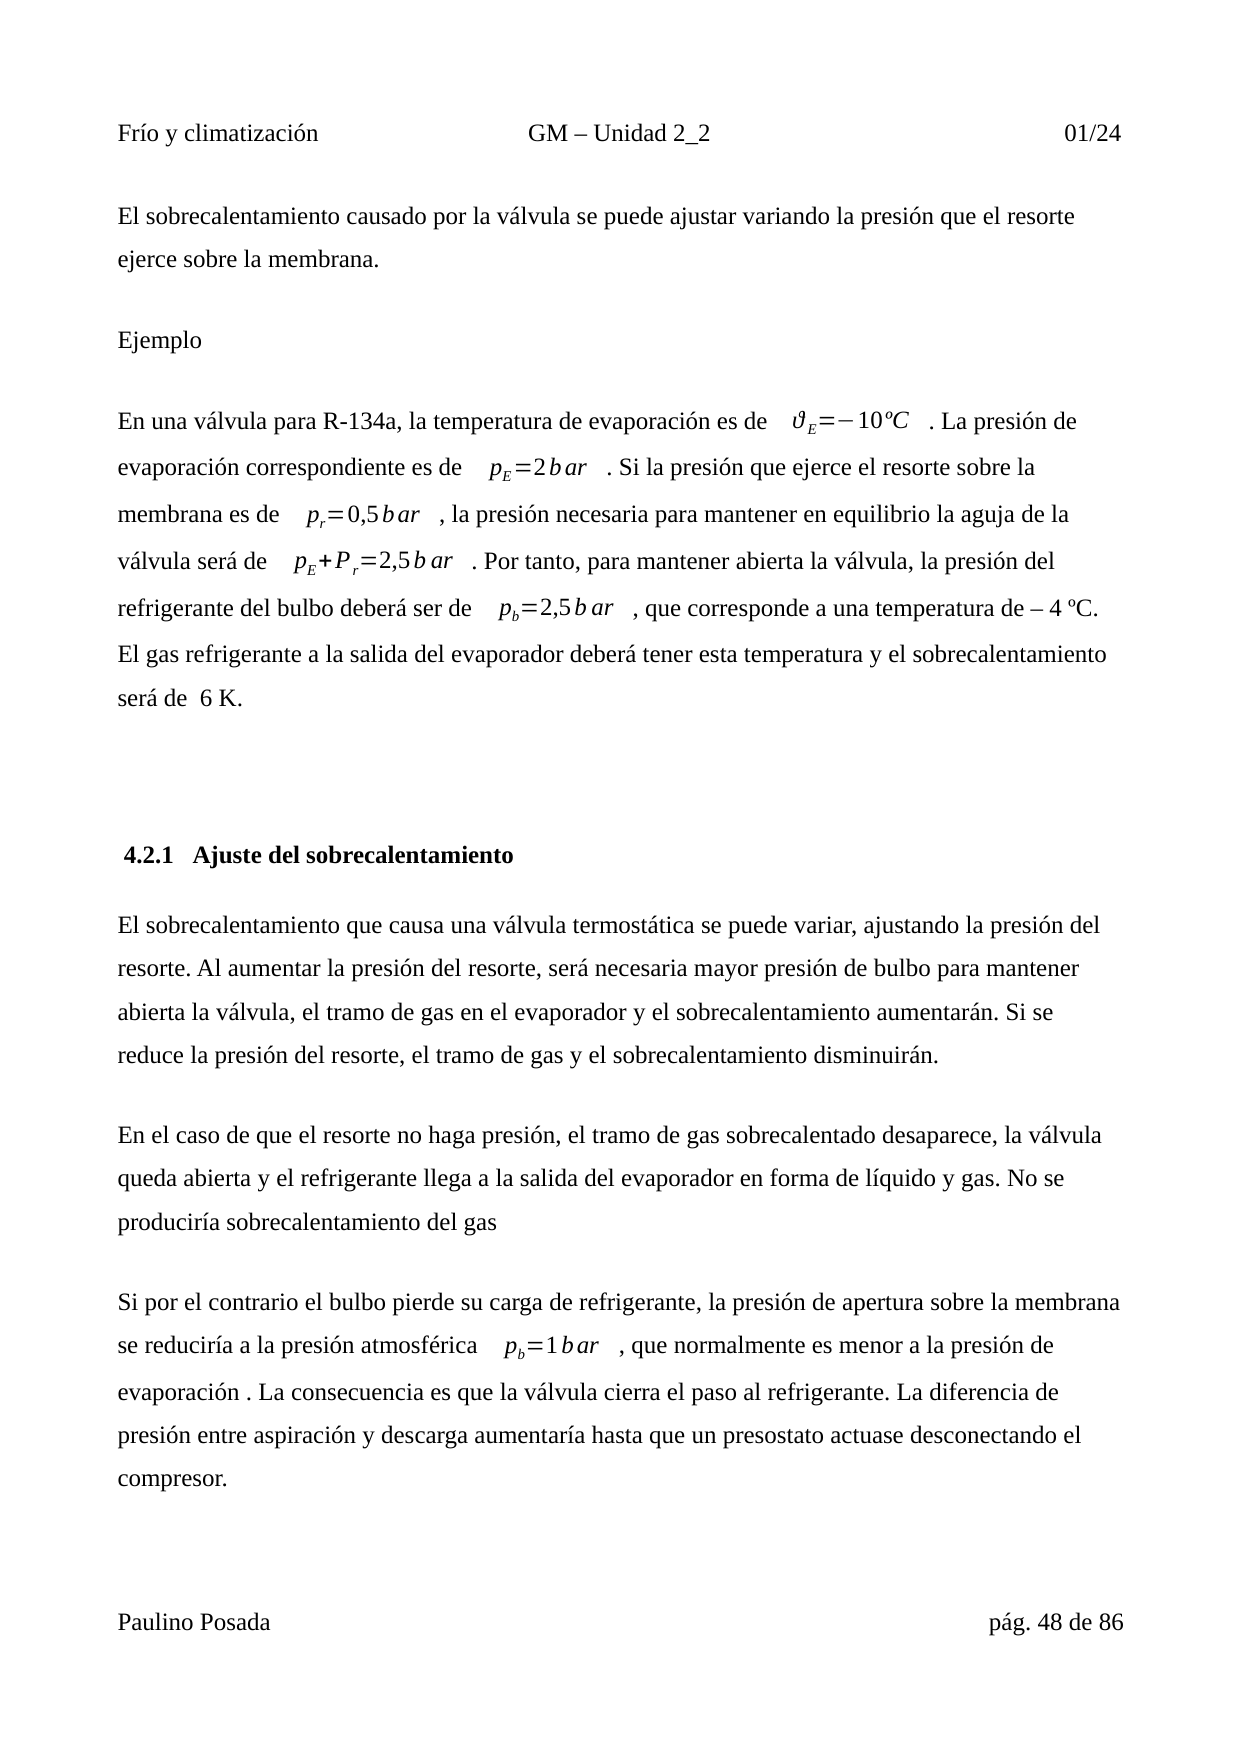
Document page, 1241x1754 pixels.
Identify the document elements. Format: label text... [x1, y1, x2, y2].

text Si por el contrario el bulbo pierde su carga de refrigerante, la presión de apertura sobre la membrana se reduciría a la presión atmosférica , que normalmente es menor a la presión de evaporación . La consecuencia es que la válvula cierra el paso al refrigerante. La diferencia de presión entre aspiración y descarga aumentaría hasta que un presostato actuase desconectando el compresor. [117, 1287, 1123, 1492]
text Ejemplo [117, 325, 1123, 354]
text El sobrecalentamiento causado por la válvula se puede ajustar variando la presión que el resorte ejerce sobre la membrana. [117, 201, 1123, 273]
text En el caso de que el resorte no haga presión, el tramo de gas sobrecalentado desaparece, la válvula queda abierta y el refrigerante llega a la salida del evaporador en forma de líquido y gas. No se produciría sobrecalentamiento del gas [117, 1120, 1123, 1235]
text El sobrecalentamiento que causa una válvula termostática se puede variar, ajustando la presión del resorte. Al aumentar la presión del resorte, será necesaria mayor presión de bulbo para mantener abierta la válvula, el tramo de gas en el evaporador y el sobrecalentamiento aumentarán. Si se reduce la presión del resorte, el tramo de gas y el sobrecalentamiento disminuirán. [117, 910, 1123, 1068]
text En una válvula para R-134a, la temperatura de evaporación es de . La presión de evaporación correspondiente es de . Si la presión que ejerce el resorte sobre la membrana es de , la presión necesaria para mantener en equilibrio la aguja de la válvula será de . Por tanto, para mantener abierta la válvula, la presión del refrigerante del bulbo deberá ser de , que corresponde a una temperatura de – 4 ºC. El gas refrigerante a la salida del evaporador deberá tener esta temperatura y el sobrecalentamiento será de 6 K. [117, 406, 1123, 711]
subtitle Ajuste del sobrecalentamiento [117, 840, 1123, 868]
